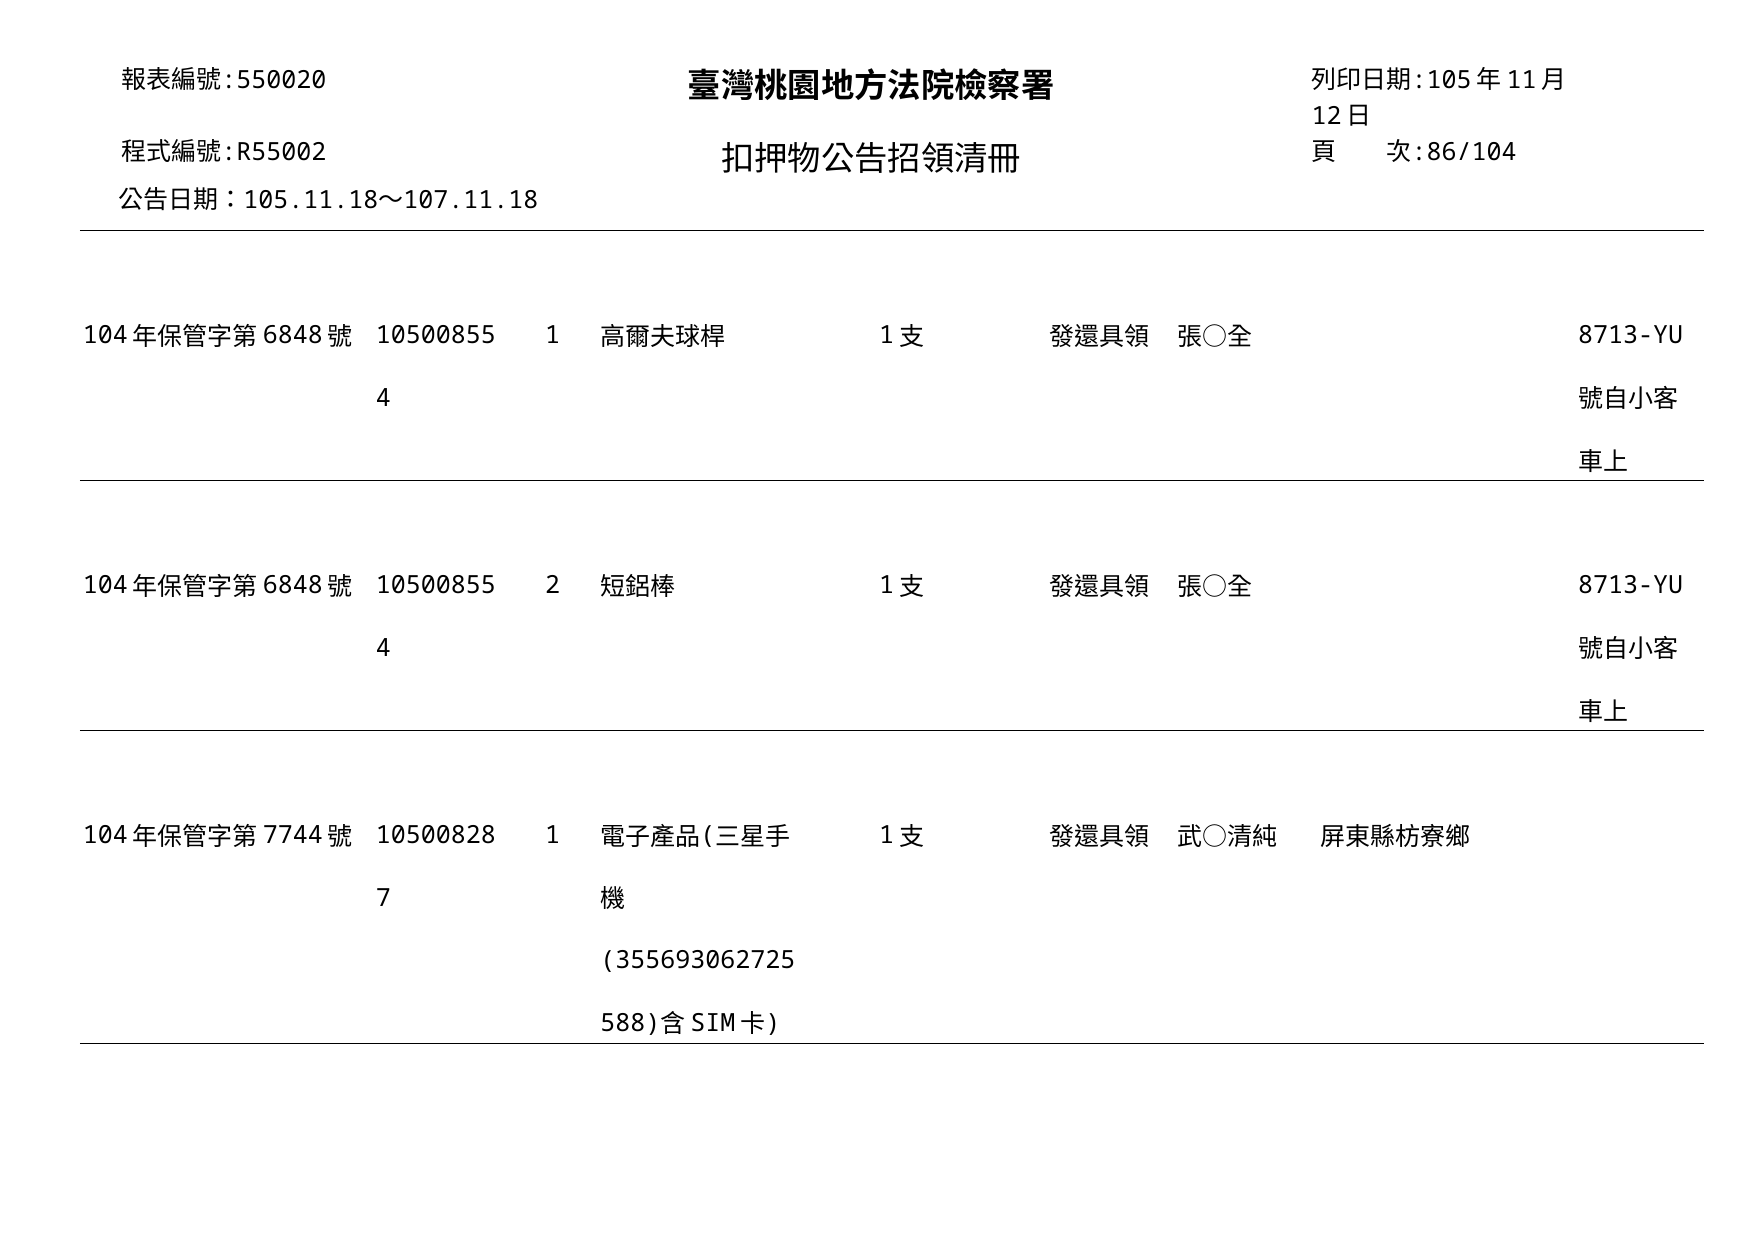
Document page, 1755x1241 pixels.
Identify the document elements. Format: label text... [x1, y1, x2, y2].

table_cell 發還具領 [1046, 731, 1175, 1042]
table_cell 105008554 [373, 231, 507, 480]
table_cell 電子產品(三星手機(355693062725588)含SIM卡) [597, 731, 807, 1042]
table_cell 104年保管字第6848號 [80, 231, 373, 480]
table_cell 高爾夫球桿 [597, 231, 807, 480]
table_cell 1支 [808, 731, 927, 1042]
table_cell 8713-YU號自小客車上 [1575, 231, 1704, 480]
table_cell [1317, 481, 1575, 730]
table_cell 8713-YU號自小客車上 [1575, 481, 1704, 730]
table_cell 1支 [808, 481, 927, 730]
table_cell 1 [507, 231, 597, 480]
table_cell [927, 481, 1046, 730]
table_cell 2 [507, 481, 597, 730]
table_cell 1 [507, 731, 597, 1042]
table_cell 發還具領 [1046, 231, 1175, 480]
table_cell [1317, 231, 1575, 480]
table_cell 武○清純 [1175, 731, 1317, 1042]
table_cell 張○全 [1175, 481, 1317, 730]
table_cell [927, 731, 1046, 1042]
table_cell 發還具領 [1046, 481, 1175, 730]
table_cell 105008287 [373, 731, 507, 1042]
table_cell [1575, 731, 1704, 1042]
table_cell 短鋁棒 [597, 481, 807, 730]
table_cell 屏東縣枋寮鄉 [1317, 731, 1575, 1042]
table_cell 104年保管字第6848號 [80, 481, 373, 730]
table_cell 105008554 [373, 481, 507, 730]
table_cell 張○全 [1175, 231, 1317, 480]
table_cell [927, 231, 1046, 480]
table_cell 104年保管字第7744號 [80, 731, 373, 1042]
table_cell 1支 [808, 231, 927, 480]
